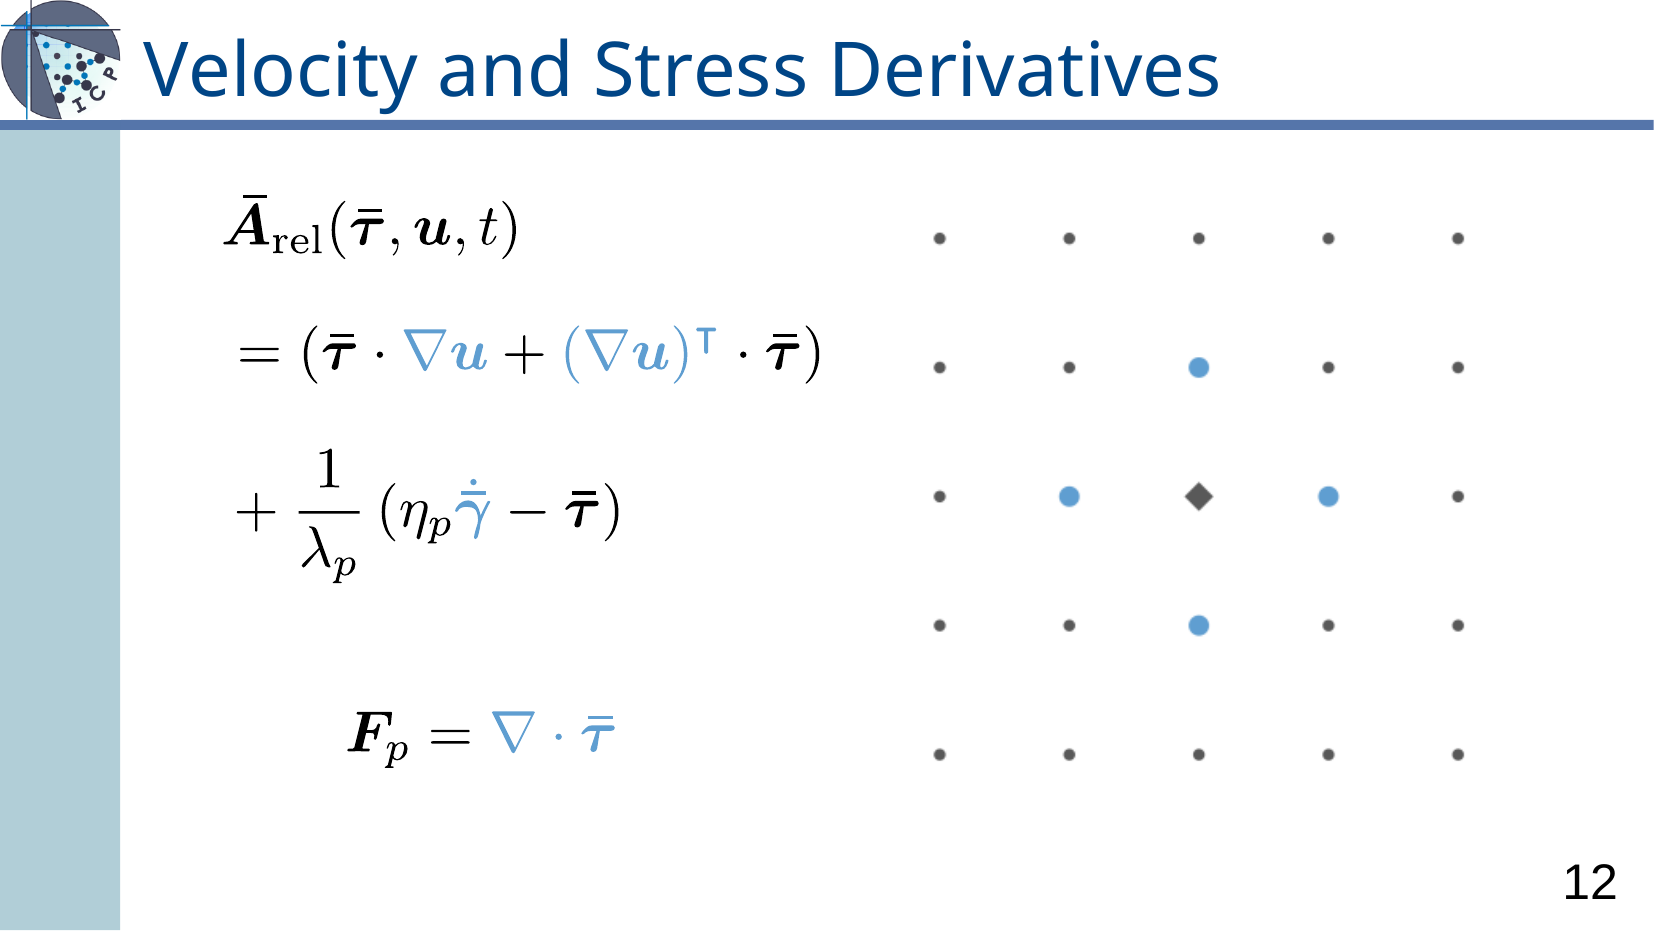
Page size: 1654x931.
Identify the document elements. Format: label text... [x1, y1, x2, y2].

text_box [344, 711, 618, 768]
picture [915, 211, 1491, 781]
title Velocity and Stress Derivatives [135, 0, 1636, 121]
picture [0, 0, 121, 120]
text_box [220, 195, 826, 584]
